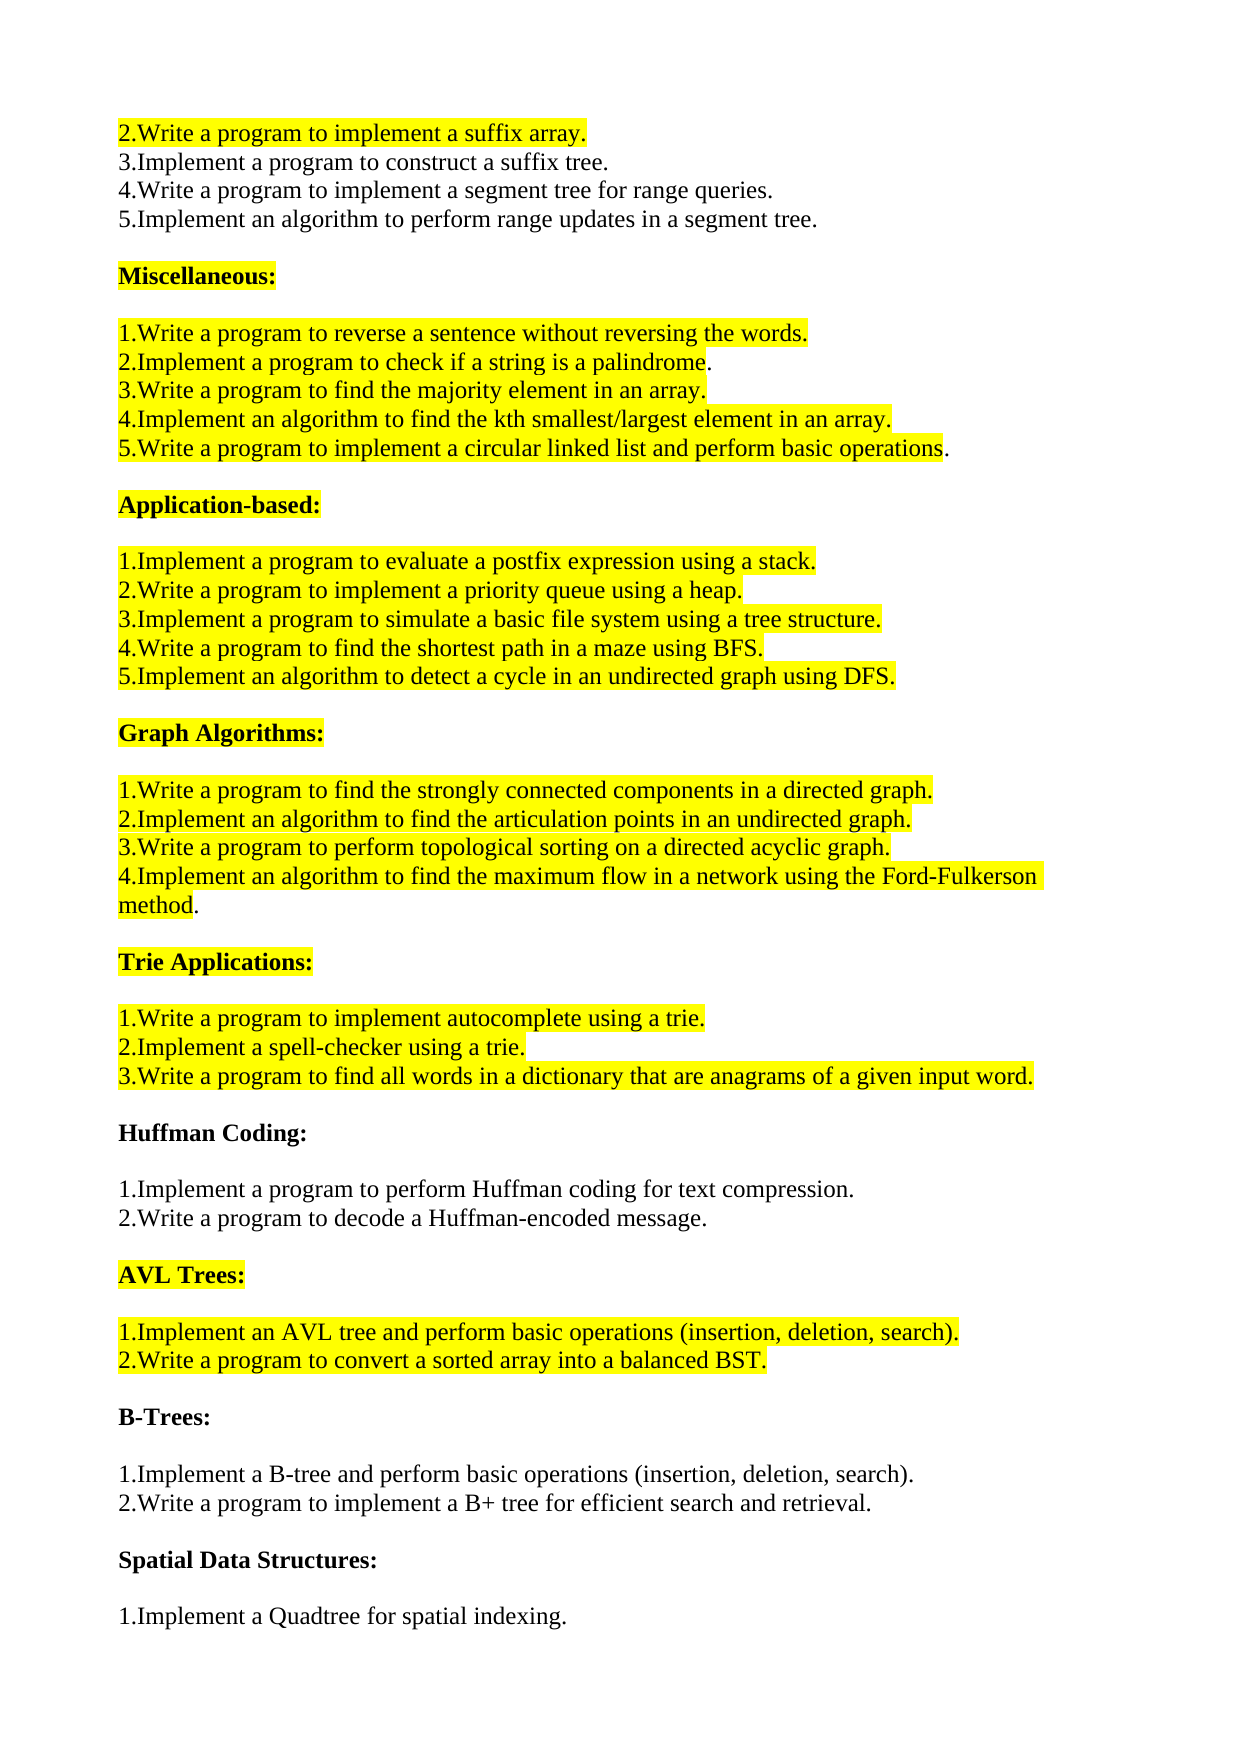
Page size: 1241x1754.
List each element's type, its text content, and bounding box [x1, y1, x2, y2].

text 2.Implement an algorithm to find the articulation points in an undirected graph. [118, 804, 1122, 832]
text 4.Implement an algorithm to find the kth smallest/largest element in an array. [118, 404, 1122, 433]
text Application-based: [118, 490, 1122, 518]
text Trie Applications: [118, 947, 1122, 976]
text 1.Implement a program to evaluate a postfix expression using a stack. [118, 546, 1122, 575]
text 2.Write a program to implement a B+ tree for efficient search and retrieval. [118, 1488, 1122, 1517]
text 1.Implement an AVL tree and perform basic operations (insertion, deletion, search). [118, 1317, 1122, 1346]
text 3.Implement a program to simulate a basic file system using a tree structure. [118, 604, 1122, 633]
text 2.Implement a program to check if a string is a palindrome. [118, 347, 1122, 375]
text 4.Implement an algorithm to find the maximum flow in a network using the Ford-Fulkerson method. [118, 861, 1122, 919]
text 1.Implement a program to perform Huffman coding for text compression. [118, 1174, 1122, 1203]
text 2.Implement a spell-checker using a trie. [118, 1032, 1122, 1061]
text Spatial Data Structures: [118, 1545, 1122, 1573]
text 1.Write a program to find the strongly connected components in a directed graph. [118, 775, 1122, 804]
text 4.Write a program to implement a segment tree for range queries. [118, 176, 1122, 204]
text Huffman Coding: [118, 1118, 1122, 1147]
text 5.Write a program to implement a circular linked list and perform basic operations. [118, 433, 1122, 462]
text B-Trees: [118, 1402, 1122, 1431]
text 2.Write a program to decode a Huffman-encoded message. [118, 1203, 1122, 1232]
text Miscellaneous: [118, 261, 1122, 290]
text 2.Write a program to implement a priority queue using a heap. [118, 575, 1122, 604]
text 3.Write a program to find all words in a dictionary that are anagrams of a given input word. [118, 1061, 1122, 1090]
text 1.Write a program to reverse a sentence without reversing the words. [118, 318, 1122, 347]
text 3.Write a program to find the majority element in an array. [118, 375, 1122, 404]
text 2.Write a program to convert a sorted array into a balanced BST. [118, 1346, 1122, 1374]
text 2.Write a program to implement a suffix array. [118, 118, 1122, 147]
text AVL Trees: [118, 1260, 1122, 1289]
text 1.Implement a Quadtree for spatial indexing. [118, 1601, 1122, 1630]
text 3.Implement a program to construct a suffix tree. [118, 147, 1122, 176]
text 3.Write a program to perform topological sorting on a directed acyclic graph. [118, 832, 1122, 861]
text 1.Implement a B-tree and perform basic operations (insertion, deletion, search). [118, 1459, 1122, 1488]
text 5.Implement an algorithm to perform range updates in a segment tree. [118, 204, 1122, 233]
text 5.Implement an algorithm to detect a cycle in an undirected graph using DFS. [118, 661, 1122, 690]
text 1.Write a program to implement autocomplete using a trie. [118, 1003, 1122, 1032]
text Graph Algorithms: [118, 718, 1122, 747]
text 4.Write a program to find the shortest path in a maze using BFS. [118, 633, 1122, 661]
